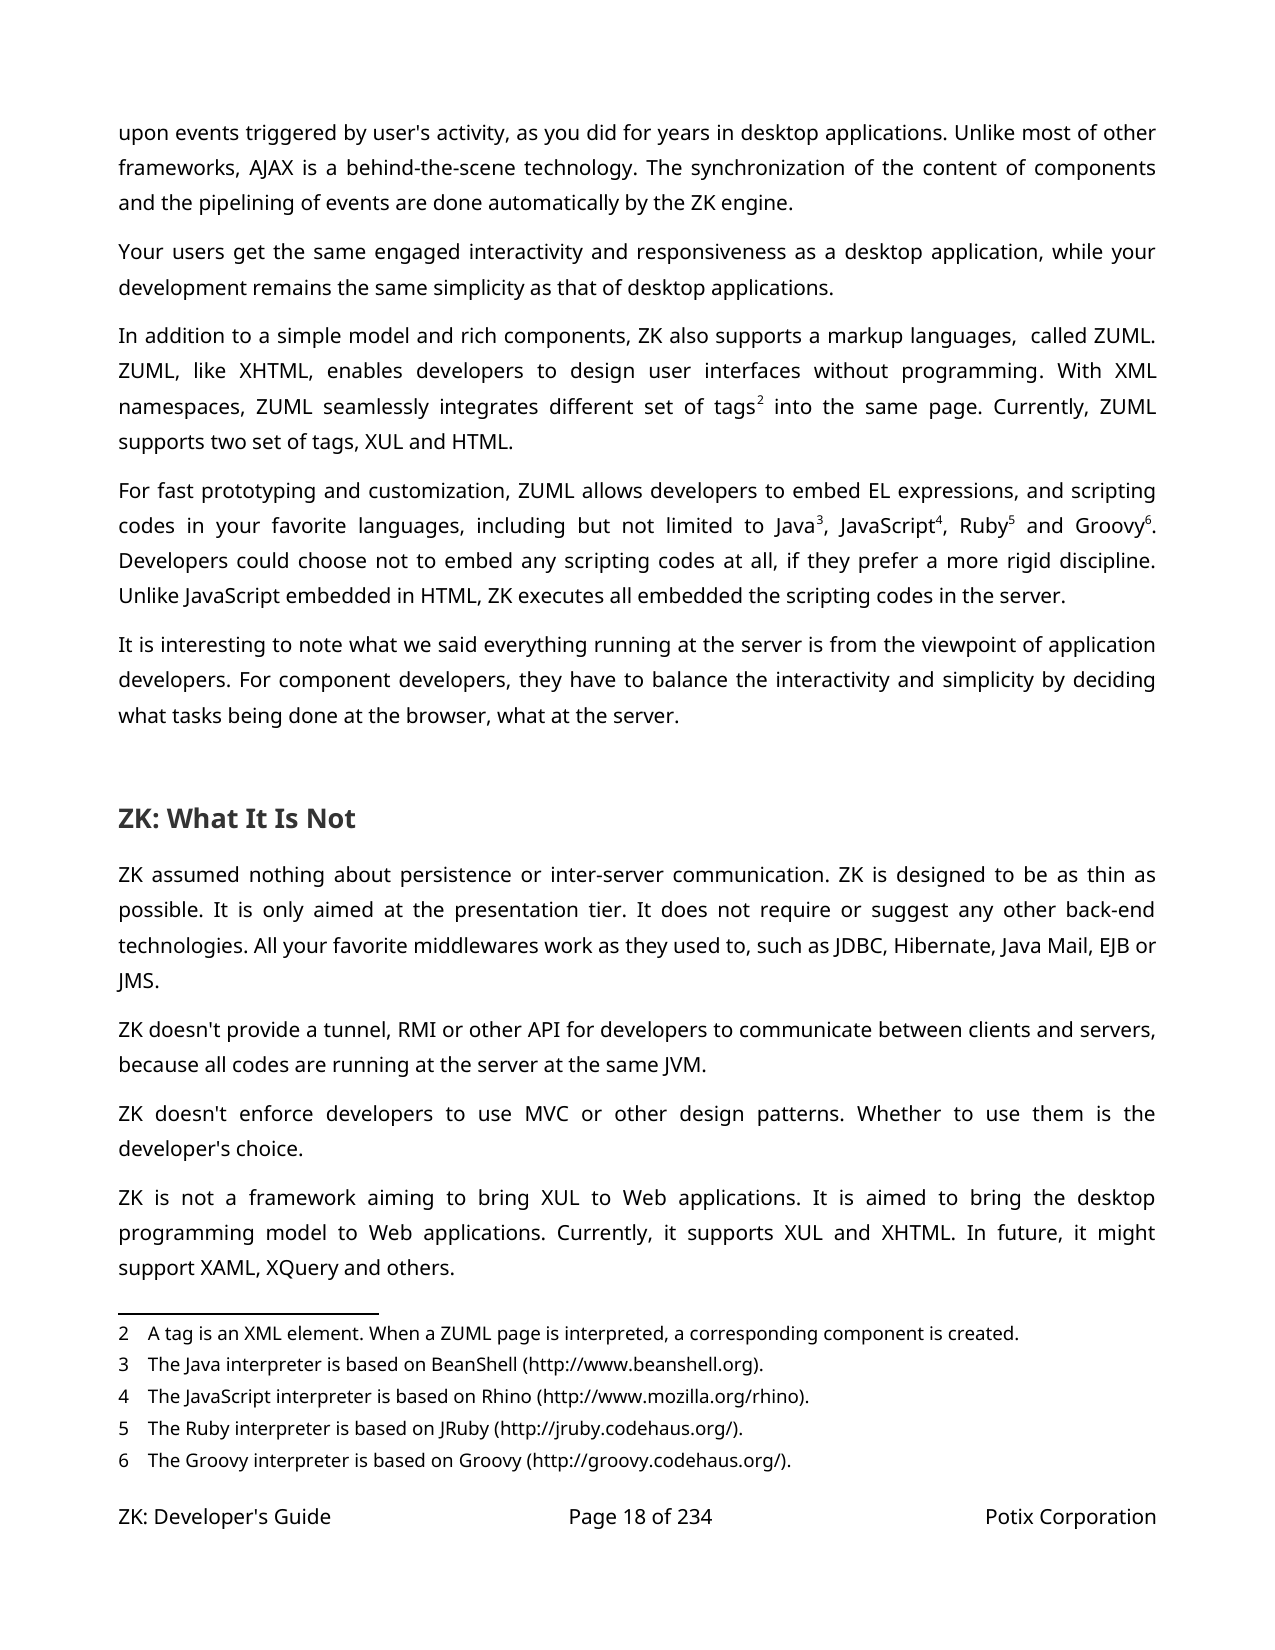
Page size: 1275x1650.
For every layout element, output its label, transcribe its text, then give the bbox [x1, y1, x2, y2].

text ZK is not a framework aiming to bring XUL to Web applications. It is aimed to bring the desktop programming model to Web applications. Currently, it supports XUL and XHTML. In future, it might support XAML, XQuery and others. [118, 1183, 1157, 1282]
text The JavaScript interpreter is based on Rhino (http://www.mozilla.org/rhino). [118, 1384, 1157, 1409]
text ZK doesn't enforce developers to use MVC or other design patterns. Whether to use them is the developer's choice. [118, 1099, 1157, 1162]
subtitle ZK: What It Is Not [118, 800, 1157, 837]
text ZK doesn't provide a tunnel, RMI or other API for developers to communicate between clients and servers, because all codes are running at the server at the same JVM. [118, 1015, 1157, 1078]
text Your users get the same engaged interactivity and responsiveness as a desktop application, while your development remains the same simplicity as that of desktop applications. [118, 237, 1157, 301]
text In addition to a simple model and rich components, ZK also supports a markup languages, called ZUML. ZUML, like XHTML, enables developers to design user interfaces without programming. With XML namespaces, ZUML seamlessly integrates different set of tags into the same page. Currently, ZUML supports two set of tags, XUL and HTML. [118, 321, 1157, 455]
text The Java interpreter is based on BeanShell (http://www.beanshell.org). [118, 1352, 1157, 1377]
text upon events triggered by user's activity, as you did for years in desktop applications. Unlike most of other frameworks, AJAX is a behind-the-scene technology. The synchronization of the content of components and the pipelining of events are done automatically by the ZK engine. [118, 118, 1157, 217]
text A tag is an XML element. When a ZUML page is interpreted, a corresponding component is created. [118, 1320, 1157, 1345]
text ZK assumed nothing about persistence or inter-server communication. ZK is designed to be as thin as possible. It is only aimed at the presentation tier. It does not require or suggest any other back-end technologies. All your favorite middlewares work as they used to, such as JDBC, Hibernate, Java Mail, EJB or JMS. [118, 860, 1157, 994]
text The Ruby interpreter is based on JRuby (http://jruby.codehaus.org/). [118, 1416, 1157, 1441]
text It is interesting to note what we said everything running at the server is from the viewpoint of application developers. For component developers, they have to balance the interactivity and simplicity by deciding what tasks being done at the browser, what at the server. [118, 630, 1157, 729]
text The Groovy interpreter is based on Groovy (http://groovy.codehaus.org/). [118, 1447, 1157, 1473]
text For fast prototyping and customization, ZUML allows developers to embed EL expressions, and scripting codes in your favorite languages, including but not limited to Java, JavaScript, Ruby and Groovy. Developers could choose not to embed any scripting codes at all, if they prefer a more rigid discipline. Unlike JavaScript embedded in HTML, ZK executes all embedded the scripting codes in the server. [118, 476, 1157, 610]
